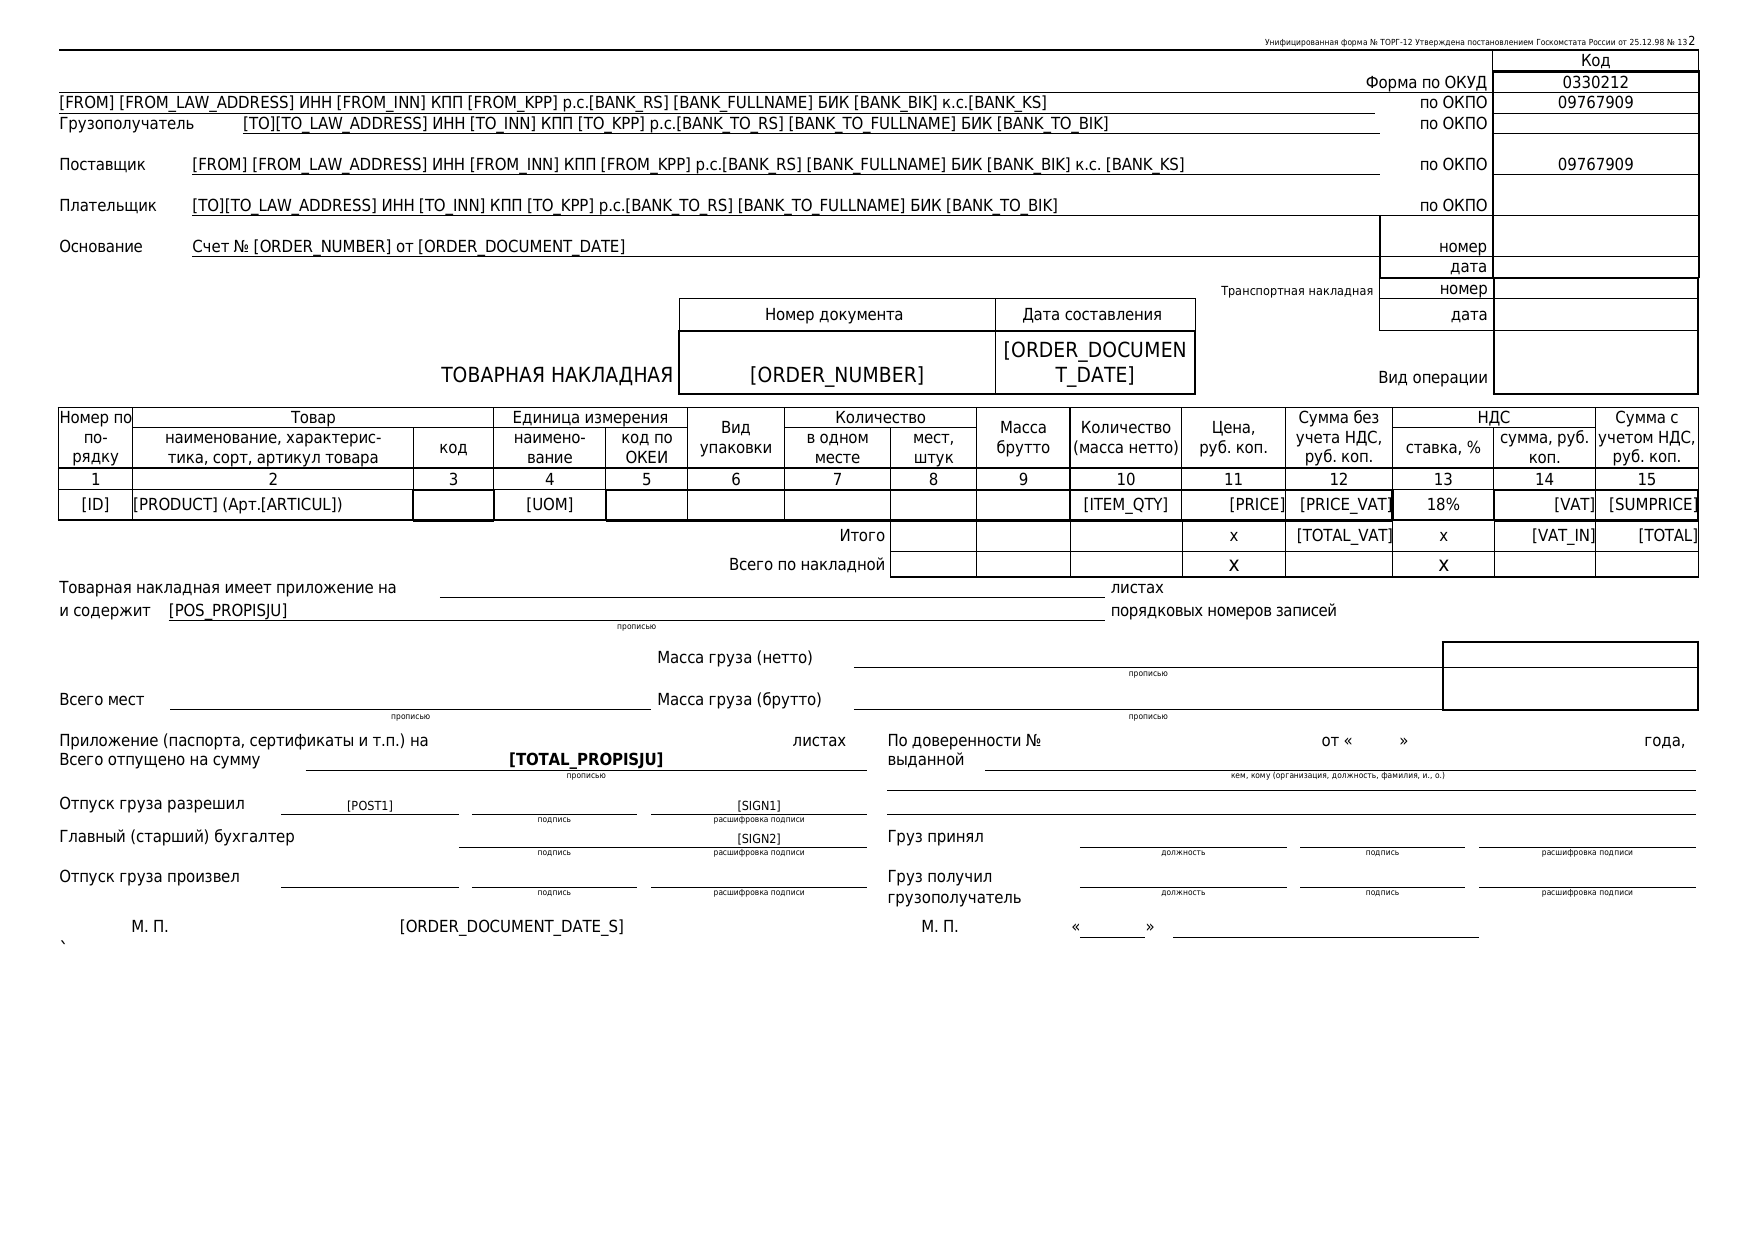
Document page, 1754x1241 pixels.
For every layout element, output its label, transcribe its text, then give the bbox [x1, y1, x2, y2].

table_cell по ОКПО [1380, 113, 1492, 133]
table_cell [1479, 825, 1696, 847]
table_header 6 [688, 469, 784, 489]
table_cell [59, 256, 192, 277]
table_cell 09767909 [1494, 134, 1698, 174]
table_cell Дата составления [996, 299, 1195, 330]
table_cell [59, 298, 272, 330]
table_header [877, 728, 887, 750]
table_cell [TO][TO_LAW_ADDRESS] ИНН [TO_INN] КПП [TO_KPP] р.с.[BANK_TO_RS] [BANK_TO_FULLNAME] БИК [BANK_TO_BIK] [192, 195, 1380, 215]
table_cell » [1145, 907, 1173, 937]
table_cell подпись [1300, 848, 1465, 867]
table_cell [891, 491, 976, 518]
table_header [891, 522, 976, 551]
table_cell [607, 491, 687, 518]
table_cell [887, 847, 1080, 867]
table_cell Номер документа [680, 299, 995, 330]
table_header [1071, 522, 1182, 551]
table_cell [472, 790, 637, 813]
table_cell [1494, 114, 1698, 133]
table_cell должность [1080, 888, 1287, 907]
table_cell [472, 825, 637, 847]
table_cell [POST1] [281, 790, 459, 813]
table_header листах [1105, 578, 1377, 597]
table_cell подпись [472, 848, 637, 867]
table_cell [59, 667, 651, 688]
table_cell грузополучатель [887, 887, 1080, 907]
table_cell прописью [306, 771, 867, 790]
table_cell наименование, характерис- тика, сорт, артикул товара [133, 428, 413, 467]
table_cell [413, 551, 494, 576]
table_cell [637, 790, 651, 813]
table_header [679, 278, 995, 298]
table_cell [877, 887, 887, 907]
table_cell [1196, 298, 1379, 330]
table_cell [854, 688, 1442, 709]
table_cell [891, 552, 976, 576]
table_cell Счет № [ORDER_NUMBER] от [ORDER_DOCUMENT_DATE] [192, 236, 1379, 256]
table_header [688, 522, 784, 551]
table_cell 18% [1394, 490, 1493, 518]
table_cell [133, 551, 413, 576]
table_cell [1287, 887, 1300, 907]
table_header Количество [785, 408, 976, 427]
table_cell [1465, 825, 1479, 847]
table_header х [1183, 522, 1285, 551]
table_cell [SUMPRICE] [1596, 491, 1697, 518]
table_cell [1465, 867, 1479, 887]
table_cell [1380, 133, 1492, 153]
table_header от « [1309, 728, 1352, 750]
table_cell [494, 551, 606, 576]
table_cell [FROM] [FROM_LAW_ADDRESS] ИНН [FROM_INN] КПП [FROM_KPP] р.с.[BANK_RS] [BANK_FULLNAME] БИК [BANK_BIK] к.с. [BANK_KS] [192, 154, 1380, 174]
table_cell [192, 175, 1380, 194]
table_cell [877, 790, 887, 813]
table_cell [58, 551, 133, 576]
table_cell подпись [1300, 888, 1465, 907]
table_cell Форма по ОКУД [59, 70, 1492, 92]
table_cell [1071, 552, 1182, 576]
table_cell мест, штук [891, 428, 976, 467]
table_cell [867, 887, 877, 907]
table_cell [TO][TO_LAW_ADDRESS] ИНН [TO_INN] КПП [TO_KPP] р.с.[BANK_TO_RS] [BANK_TO_FULLNAME] БИК [BANK_TO_BIK] [243, 113, 1380, 133]
table_cell [UOM] [495, 490, 605, 518]
table_cell [59, 620, 168, 641]
table_cell Отпуск груза произвел [59, 867, 281, 887]
table_cell [281, 907, 345, 937]
table_header 8 [891, 469, 976, 489]
table_cell [1287, 847, 1300, 867]
table_cell [977, 552, 1070, 576]
table_cell [1479, 867, 1696, 887]
table_cell [ID] [59, 490, 132, 518]
table_cell [59, 814, 281, 824]
table_header [440, 578, 1104, 597]
table_cell [985, 750, 1696, 769]
table_cell расшифровка подписи [651, 888, 867, 907]
table_header 7 [785, 469, 890, 489]
text ` [59, 938, 1695, 962]
table_header [867, 728, 877, 750]
table_cell Грузополучатель [59, 114, 243, 133]
table_cell прописью [170, 710, 651, 728]
table_cell кем, кому (организация, должность, фамилия, и., о.) [985, 771, 1696, 790]
table_header [995, 278, 1195, 298]
table_header Товар [133, 408, 493, 427]
table_header [494, 521, 606, 551]
table_cell [877, 814, 887, 824]
table_header 4 [494, 469, 605, 489]
table_header По доверенности № [887, 728, 1071, 750]
table_cell [59, 174, 192, 194]
table_cell Всего мест [59, 688, 170, 709]
table_cell [59, 847, 281, 867]
table_cell [VAT] [1495, 491, 1595, 518]
table_cell по ОКПО [1380, 154, 1492, 174]
table_cell [1080, 867, 1287, 887]
table_cell [887, 791, 1696, 813]
table_cell [472, 867, 637, 887]
table_cell 0330212 [1494, 73, 1698, 92]
table_cell подпись [472, 815, 637, 824]
table_header Сумма без учета НДС, руб. коп. [1286, 408, 1392, 467]
table_cell [PRICE_VAT] [1286, 491, 1391, 518]
table_cell М. П. [59, 907, 281, 937]
table_header листах [788, 728, 867, 750]
table_cell [606, 551, 688, 576]
table_header 5 [606, 469, 687, 489]
table_cell расшифровка подписи [1479, 888, 1696, 907]
table_cell [1444, 668, 1697, 709]
table_cell [637, 825, 651, 847]
table_cell Плательщик [59, 195, 192, 215]
table_cell [1080, 825, 1287, 847]
table_header Транспортная накладная [1195, 278, 1379, 298]
table_header 12 [1286, 469, 1392, 489]
table_cell [1494, 216, 1698, 256]
table_cell [1596, 552, 1698, 576]
table_cell [FROM] [FROM_LAW_ADDRESS] ИНН [FROM_INN] КПП [FROM_KPP] р.с.[BANK_RS] [BANK_FULLNAME] БИК [BANK_BIK] к.с.[BANK_KS] [59, 93, 1374, 112]
table_cell М. П. « [887, 907, 1080, 937]
table_cell Всего по накладной [688, 551, 890, 576]
table_cell [877, 847, 887, 867]
table_cell [SIGN2] [651, 825, 867, 847]
table_header [VAT_IN] [1495, 522, 1595, 551]
table_cell [459, 887, 472, 907]
table_cell [1495, 299, 1697, 330]
table_cell код [414, 428, 493, 467]
table_cell [ITEM_QTY] [1071, 491, 1181, 518]
table_cell [1380, 174, 1492, 194]
table_cell [1495, 552, 1595, 576]
table_cell [345, 907, 373, 937]
table_cell [1495, 331, 1697, 393]
table_cell [1465, 847, 1479, 867]
table_cell [867, 847, 877, 867]
table_cell [785, 491, 890, 518]
table_cell [977, 491, 1069, 518]
table_cell и содержит [59, 597, 168, 620]
table_cell х [1393, 552, 1494, 576]
table_cell [877, 825, 887, 847]
table_cell Всего отпущено на сумму [59, 750, 306, 769]
table_header [1353, 728, 1399, 750]
table_cell по ОКПО [1375, 93, 1492, 112]
table_cell [1494, 175, 1698, 215]
table_header [1430, 728, 1640, 750]
table_cell Груз принял [887, 825, 1080, 847]
table_cell наимено- вание [494, 428, 605, 467]
table_cell расшифровка подписи [1479, 848, 1696, 867]
table_cell [192, 257, 1379, 277]
table_cell [1494, 257, 1698, 277]
table_cell [459, 825, 472, 847]
table_cell расшифровка подписи [651, 848, 867, 867]
table_cell [651, 907, 867, 937]
table_cell [281, 815, 459, 824]
table_cell [59, 133, 243, 153]
table_header [484, 728, 788, 750]
table_cell [867, 814, 877, 824]
table_cell [637, 867, 651, 887]
table_cell [887, 815, 1696, 824]
table_cell [877, 907, 887, 937]
text Унифицированная форма № ТОРГ-12 Утверждена постановлением Госкомстата России от 25.12.98 № 132 [59, 34, 1695, 49]
table_cell Отпуск груза разрешил [59, 790, 281, 813]
table_cell дата [1381, 257, 1492, 277]
table_header [1444, 643, 1697, 667]
table_cell прописью [854, 710, 1443, 728]
table_cell сумма, руб. коп. [1494, 428, 1595, 467]
table_cell [ORDER_NUMBER] [680, 332, 995, 393]
table_cell [651, 709, 854, 728]
table_cell [1287, 825, 1300, 847]
table_cell [59, 215, 192, 236]
table_cell [651, 867, 867, 887]
table_cell 09767909 [1494, 93, 1698, 112]
table_cell код по ОКЕИ [606, 428, 687, 467]
table_header 10 [1071, 469, 1181, 489]
table_cell [TOTAL_PROPISJU] [306, 750, 867, 769]
table_cell Вид операции [1196, 330, 1493, 393]
table_cell [637, 848, 651, 867]
table_cell [POS_PROPISJU] [169, 597, 1104, 620]
table_header [1495, 279, 1697, 298]
table_cell [688, 491, 784, 518]
table_header » [1399, 728, 1430, 750]
table_cell [PRICE] [1182, 491, 1285, 518]
table_cell [243, 134, 1380, 153]
table_cell [ORDER_DOCUMENT_DATE_S] [373, 907, 651, 937]
table_cell по ОКПО [1380, 195, 1492, 215]
table_cell [867, 750, 877, 769]
table_cell [PRODUCT] (Арт.[ARTICUL]) [133, 490, 412, 518]
table_cell подпись [472, 888, 637, 907]
table_header Приложение (паспорта, сертификаты и т.п.) на [59, 728, 483, 750]
table_header Итого [785, 522, 890, 551]
table_cell [459, 848, 472, 867]
table_cell [867, 790, 877, 813]
table_header [TOTAL] [1596, 522, 1698, 551]
table_cell [877, 867, 887, 887]
table_header [606, 522, 688, 551]
table_header [58, 521, 133, 551]
table_header 9 [977, 469, 1069, 489]
table_cell [1173, 907, 1479, 937]
table_cell [867, 907, 877, 937]
table_header Единица измерения [494, 408, 687, 427]
table_header года, [1640, 728, 1696, 750]
table_cell [ORDER_DOCUMENT_DATE] [996, 332, 1194, 393]
table_cell [867, 770, 877, 790]
table_header Номер по по- рядку [59, 408, 132, 467]
table_header [TOTAL_VAT] [1286, 522, 1392, 551]
table_cell [SIGN1] [651, 790, 867, 813]
table_cell [1443, 711, 1698, 728]
table_cell ставка, % [1393, 428, 1493, 467]
table_header Цена, руб. коп. [1182, 408, 1285, 467]
table_header [59, 641, 651, 667]
table_cell [281, 888, 459, 907]
table_header х [1393, 521, 1494, 551]
table_cell [192, 216, 1379, 236]
table_cell [459, 867, 472, 887]
table_cell дата [1380, 299, 1493, 330]
table_cell [1105, 620, 1377, 641]
table_header [59, 278, 272, 298]
table_header Масса груза (нетто) [651, 641, 854, 667]
table_header [413, 522, 494, 551]
table_cell [59, 770, 306, 790]
table_cell [1300, 825, 1465, 847]
table_header 11 [1182, 469, 1285, 489]
table_cell [1465, 887, 1479, 907]
table_cell х [1183, 552, 1285, 576]
table_cell Груз получил [887, 867, 1080, 887]
table_cell [877, 750, 887, 769]
table_cell [637, 887, 651, 907]
table_header 1 [59, 469, 132, 489]
table_header [272, 278, 679, 298]
table_header 13 [1393, 469, 1493, 489]
table_header 2 [133, 469, 413, 489]
table_cell должность [1080, 848, 1287, 867]
table_cell Главный (старший) бухгалтер [59, 825, 459, 847]
table_header [1071, 728, 1309, 750]
table_cell [272, 298, 679, 330]
table_cell [281, 867, 459, 887]
table_cell ТОВАРНАЯ НАКЛАДНАЯ [272, 330, 678, 393]
table_cell [651, 667, 854, 688]
table_cell [1286, 552, 1392, 576]
table_cell Поставщик [59, 154, 192, 174]
table_header [59, 51, 1492, 70]
table_header Масса брутто [977, 408, 1069, 467]
table_header НДС [1393, 408, 1595, 427]
table_cell [1080, 907, 1145, 937]
table_cell прописью [854, 668, 1442, 688]
table_cell [867, 867, 877, 887]
table_cell [459, 790, 472, 813]
table_cell [887, 770, 985, 790]
table_header Сумма с учетом НДС, руб. коп. [1596, 408, 1698, 467]
table_cell [637, 814, 651, 824]
table_cell [59, 330, 272, 393]
table_header Вид упаковки [688, 408, 784, 467]
table_cell прописью [169, 621, 1104, 641]
table_cell расшифровка подписи [651, 815, 867, 824]
table_header Товарная накладная имеет приложение на [59, 578, 440, 597]
table_cell [1479, 907, 1696, 937]
table_cell номер [1381, 216, 1492, 256]
table_cell [1287, 867, 1300, 887]
table_cell [414, 491, 493, 518]
table_cell порядковых номеров записей [1105, 597, 1377, 620]
table_cell [170, 688, 651, 709]
table_cell [867, 825, 877, 847]
table_header 14 [1494, 469, 1595, 489]
table_cell [59, 709, 170, 728]
table_cell [459, 814, 472, 824]
table_header 15 [1596, 469, 1698, 489]
table_cell [281, 847, 459, 867]
table_cell [1300, 867, 1465, 887]
table_header [854, 641, 1442, 667]
table_header [133, 521, 413, 551]
table_header Код [1493, 51, 1698, 70]
table_cell [59, 887, 281, 907]
table_cell в одном месте [785, 428, 890, 467]
table_cell Основание [59, 236, 192, 256]
table_header 3 [414, 469, 493, 489]
table_cell [877, 770, 887, 790]
table_cell выданной [887, 750, 985, 769]
table_header Количество (масса нетто) [1071, 408, 1181, 467]
table_header номер [1380, 279, 1493, 298]
table_cell Масса груза (брутто) [651, 688, 854, 709]
table_header [977, 522, 1070, 551]
